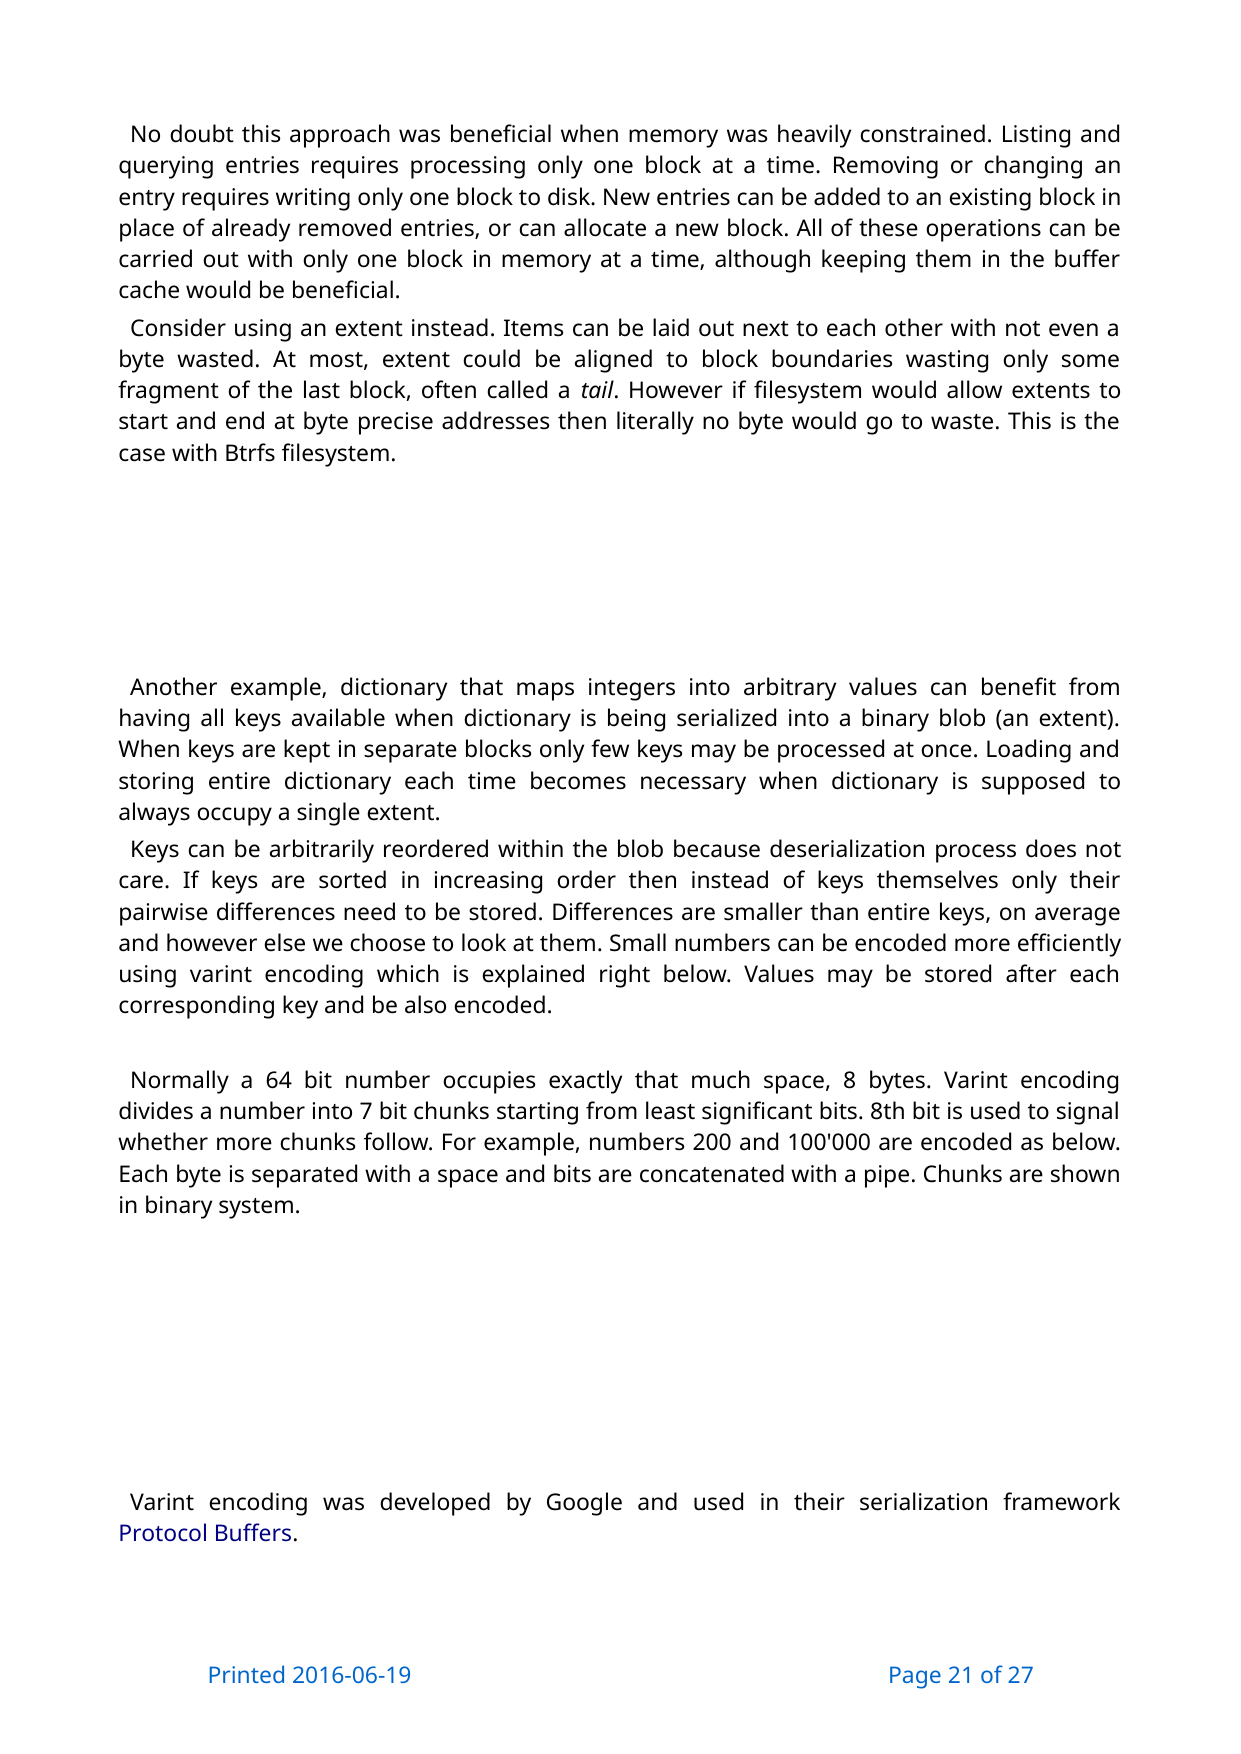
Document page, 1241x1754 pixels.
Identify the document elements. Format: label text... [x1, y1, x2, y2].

text Keys can be arbitrarily reordered within the blob because deserialization process does not care. If keys are sorted in increasing order then instead of keys themselves only their pairwise differences need to be stored. Differences are smaller than entire keys, on average and however else we choose to look at them. Small numbers can be encoded more efficiently using varint encoding which is explained right below. Values may be stored after each corresponding key and be also encoded. [118, 833, 1122, 1021]
text No doubt this approach was beneficial when memory was heavily constrained. Listing and querying entries requires processing only one block at a time. Removing or changing an entry requires writing only one block to disk. New entries can be added to an existing block in place of already removed entries, or can allocate a new block. All of these operations can be carried out with only one block in memory at a time, although keeping them in the buffer cache would be beneficial. [118, 118, 1122, 306]
text Another example, dictionary that maps integers into arbitrary values can benefit from having all keys available when dictionary is being serialized into a binary blob (an extent). When keys are kept in separate blocks only few keys may be processed at once. Loading and storing entire dictionary each time becomes necessary when dictionary is supposed to always occupy a single extent. [118, 671, 1122, 827]
text Varint encoding was developed by Google and used in their serialization framework Protocol Buffers. [118, 1486, 1122, 1548]
text Consider using an extent instead. Items can be laid out next to each other with not even a byte wasted. At most, extent could be aligned to block boundaries wasting only some fragment of the last block, often called a tail. However if filesystem would allow extents to start and end at byte precise addresses then literally no byte would go to waste. This is the case with Btrfs filesystem. [118, 312, 1122, 468]
text Normally a 64 bit number occupies exactly that much space, 8 bytes. Varint encoding divides a number into 7 bit chunks starting from least significant bits. 8th bit is used to signal whether more chunks follow. For example, numbers 200 and 100'000 are encoded as below. Each byte is separated with a space and bits are concatenated with a pipe. Chunks are shown in binary system. [118, 1064, 1122, 1220]
